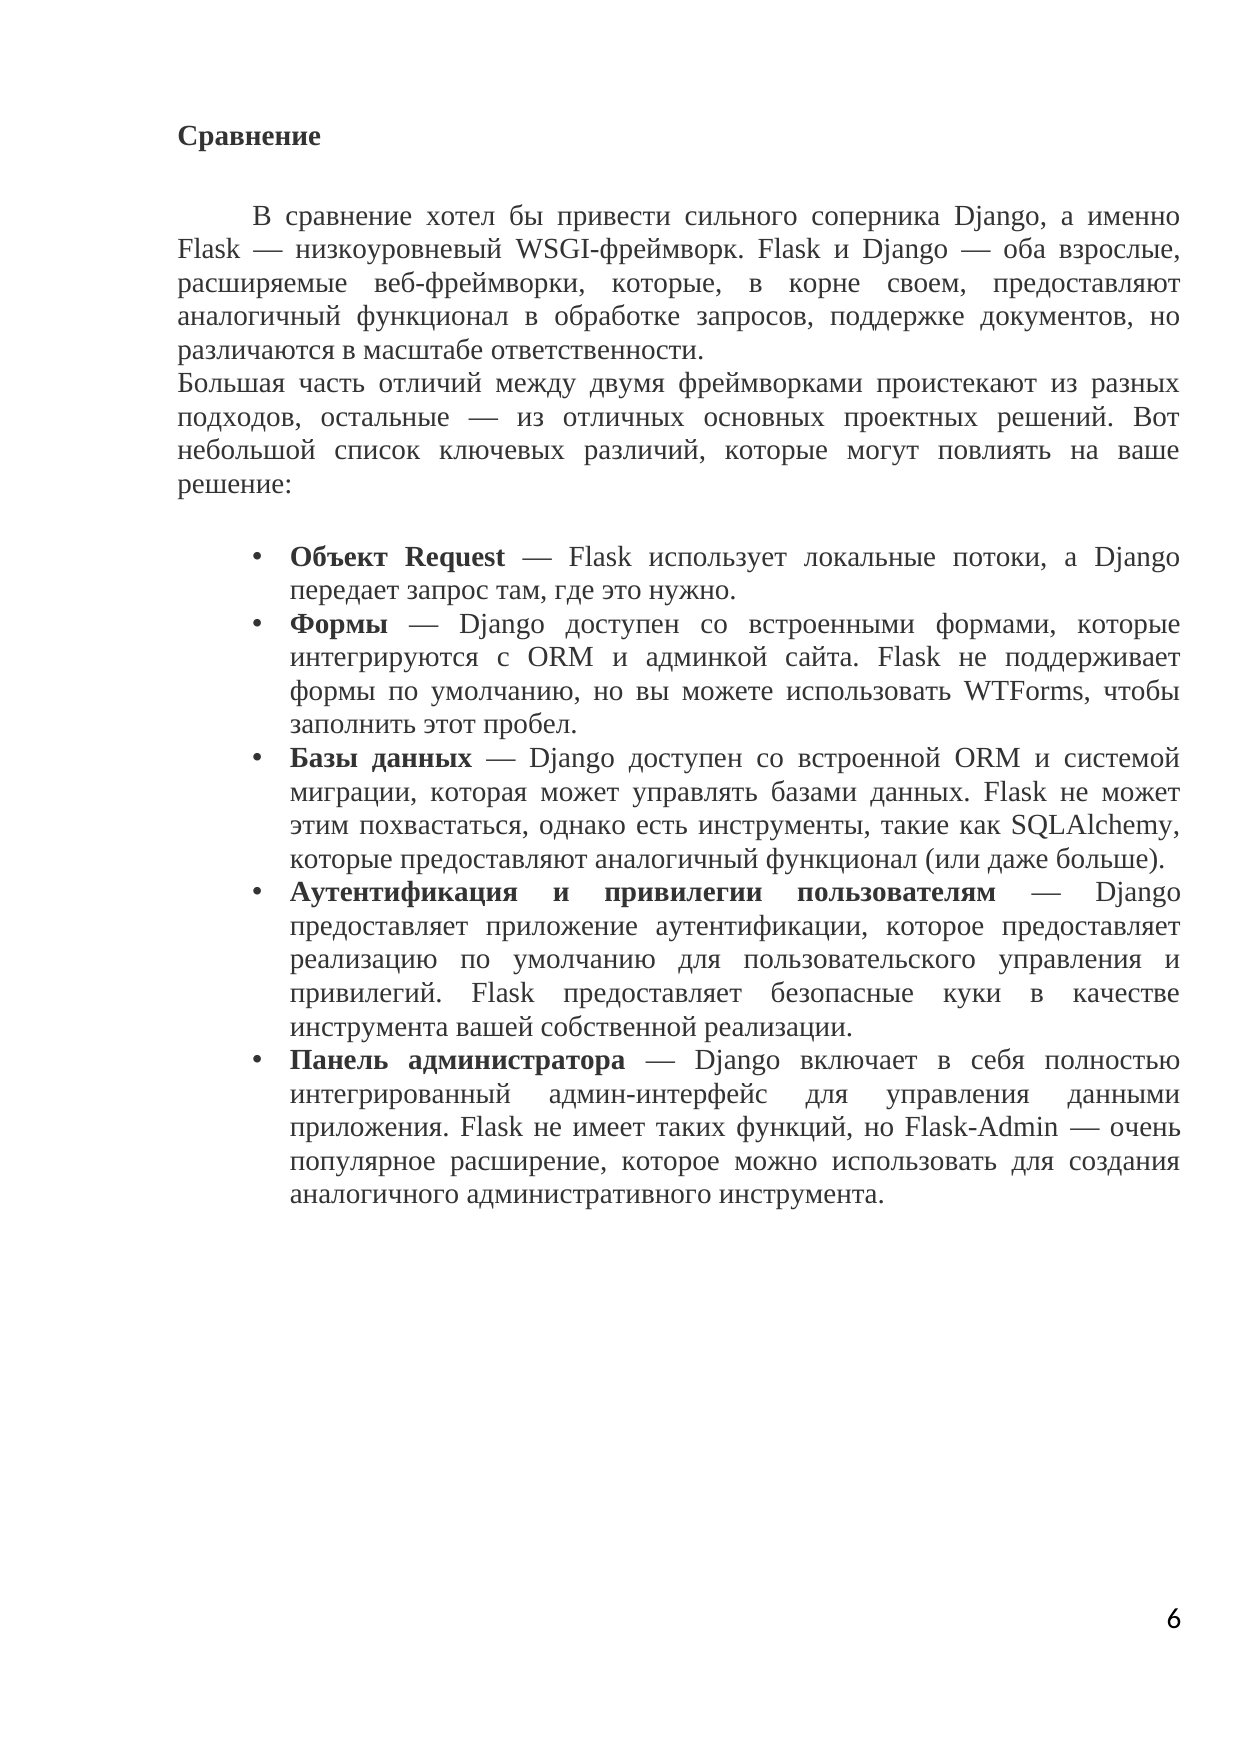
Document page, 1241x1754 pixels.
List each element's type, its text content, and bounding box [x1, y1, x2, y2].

list Формы — Django доступен со встроенными формами, которые интегрируются с ORM и админкой сайта. Flask не поддерживает формы по умолчанию, но вы можете использовать WTForms, чтобы заполнить этот пробел. [252, 606, 1181, 740]
list Объект Request — Flask использует локальные потоки, а Django передает запрос там, где это нужно. [252, 539, 1181, 606]
list Панель администратора — Django включает в себя полностью интегрированный админ-интерфейс для управления данными приложения. Flask не имеет таких функций, но Flask-Admin — очень популярное расширение, которое можно использовать для создания аналогичного административного инструмента. [252, 1042, 1181, 1210]
list Базы данных — Django доступен со встроенной ORM и системой миграции, которая может управлять базами данных. Flask не может этим похвастаться, однако есть инструменты, такие как SQLAlchemy, которые предоставляют аналогичный функционал (или даже больше). [252, 740, 1181, 874]
text В сравнение хотел бы привести сильного соперника Django, а именно Flask — низкоуровневый WSGI-фреймворк. Flask и Django — оба взрослые, расширяемые веб-фреймворки, которые, в корне своем, предоставляют аналогичный функционал в обработке запросов, поддержке документов, но различаются в масштабе ответственности. [177, 198, 1181, 365]
subtitle Сравнение [177, 118, 1181, 152]
text Большая часть отличий между двумя фреймворками проистекают из разных подходов, остальные — из отличных основных проектных решений. Вот небольшой список ключевых различий, которые могут повлиять на ваше решение: [177, 365, 1181, 499]
list Аутентификация и привилегии пользователям — Django предоставляет приложение аутентификации, которое предоставляет реализацию по умолчанию для пользовательского управления и привилегий. Flask предоставляет безопасные куки в качестве инструмента вашей собственной реализации. [252, 874, 1181, 1042]
